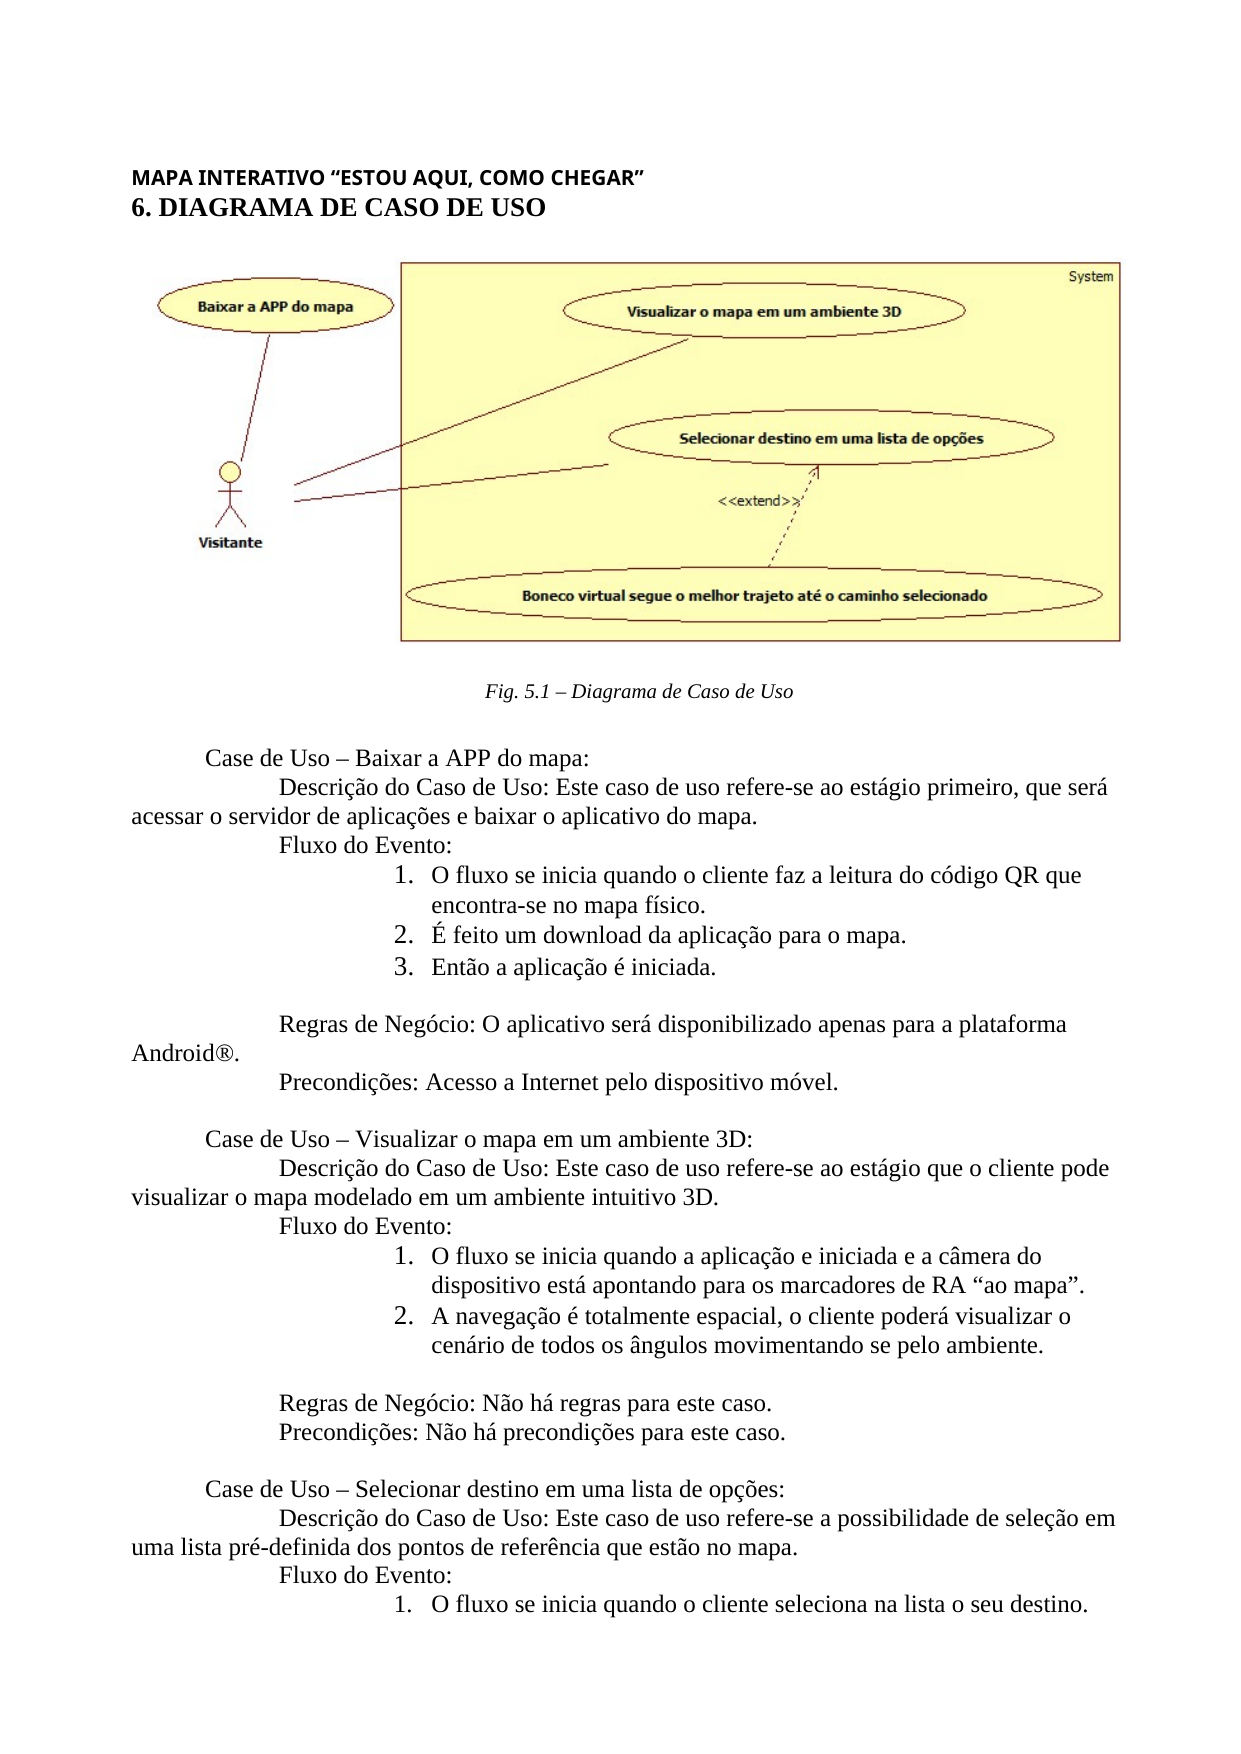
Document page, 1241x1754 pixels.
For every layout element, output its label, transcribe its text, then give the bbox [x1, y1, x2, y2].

list A navegação é totalmente espacial, o cliente poderá visualizar o cenário de todos os ângulos movimentando se pelo ambiente. [394, 1299, 1144, 1359]
text 6. DIAGRAMA DE CASO DE USO [131, 191, 1144, 223]
text Case de Uso – Selecionar destino em uma lista de opções: [131, 1474, 1144, 1503]
text Fig. 5.1 – Diagrama de Caso de Uso [131, 667, 1144, 703]
text Case de Uso – Visualizar o mapa em um ambiente 3D: [131, 1124, 1144, 1153]
picture [132, 237, 1146, 667]
list Então a aplicação é iniciada. [394, 949, 1144, 981]
text Precondições: Não há precondições para este caso. [131, 1417, 1144, 1446]
list O fluxo se inicia quando a aplicação e iniciada e a câmera do dispositivo está apontando para os marcadores de RA “ao mapa”. [394, 1239, 1144, 1299]
text Precondições: Acesso a Internet pelo dispositivo móvel. [131, 1067, 1144, 1096]
text Fluxo do Evento: [131, 1561, 1144, 1589]
text Case de Uso – Baixar a APP do mapa: [131, 743, 1144, 772]
list O fluxo se inicia quando o cliente seleciona na lista o seu destino. [394, 1589, 1144, 1618]
list O fluxo se inicia quando o cliente faz a leitura do código QR que encontra-se no mapa físico. [394, 858, 1144, 918]
text Fluxo do Evento: [131, 1211, 1144, 1239]
text Regras de Negócio: Não há regras para este caso. [131, 1388, 1144, 1417]
text Regras de Negócio: O aplicativo será disponibilizado apenas para a plataforma Android®. [131, 1009, 1144, 1067]
list É feito um download da aplicação para o mapa. [394, 918, 1144, 949]
text Descrição do Caso de Uso: Este caso de uso refere-se a possibilidade de seleção em uma lista pré-definida dos pontos de referência que estão no mapa. [131, 1503, 1144, 1561]
text Fluxo do Evento: [131, 830, 1144, 858]
text Descrição do Caso de Uso: Este caso de uso refere-se ao estágio que o cliente pode visualizar o mapa modelado em um ambiente intuitivo 3D. [131, 1153, 1144, 1211]
text Descrição do Caso de Uso: Este caso de uso refere-se ao estágio primeiro, que será acessar o servidor de aplicações e baixar o aplicativo do mapa. [131, 772, 1144, 830]
